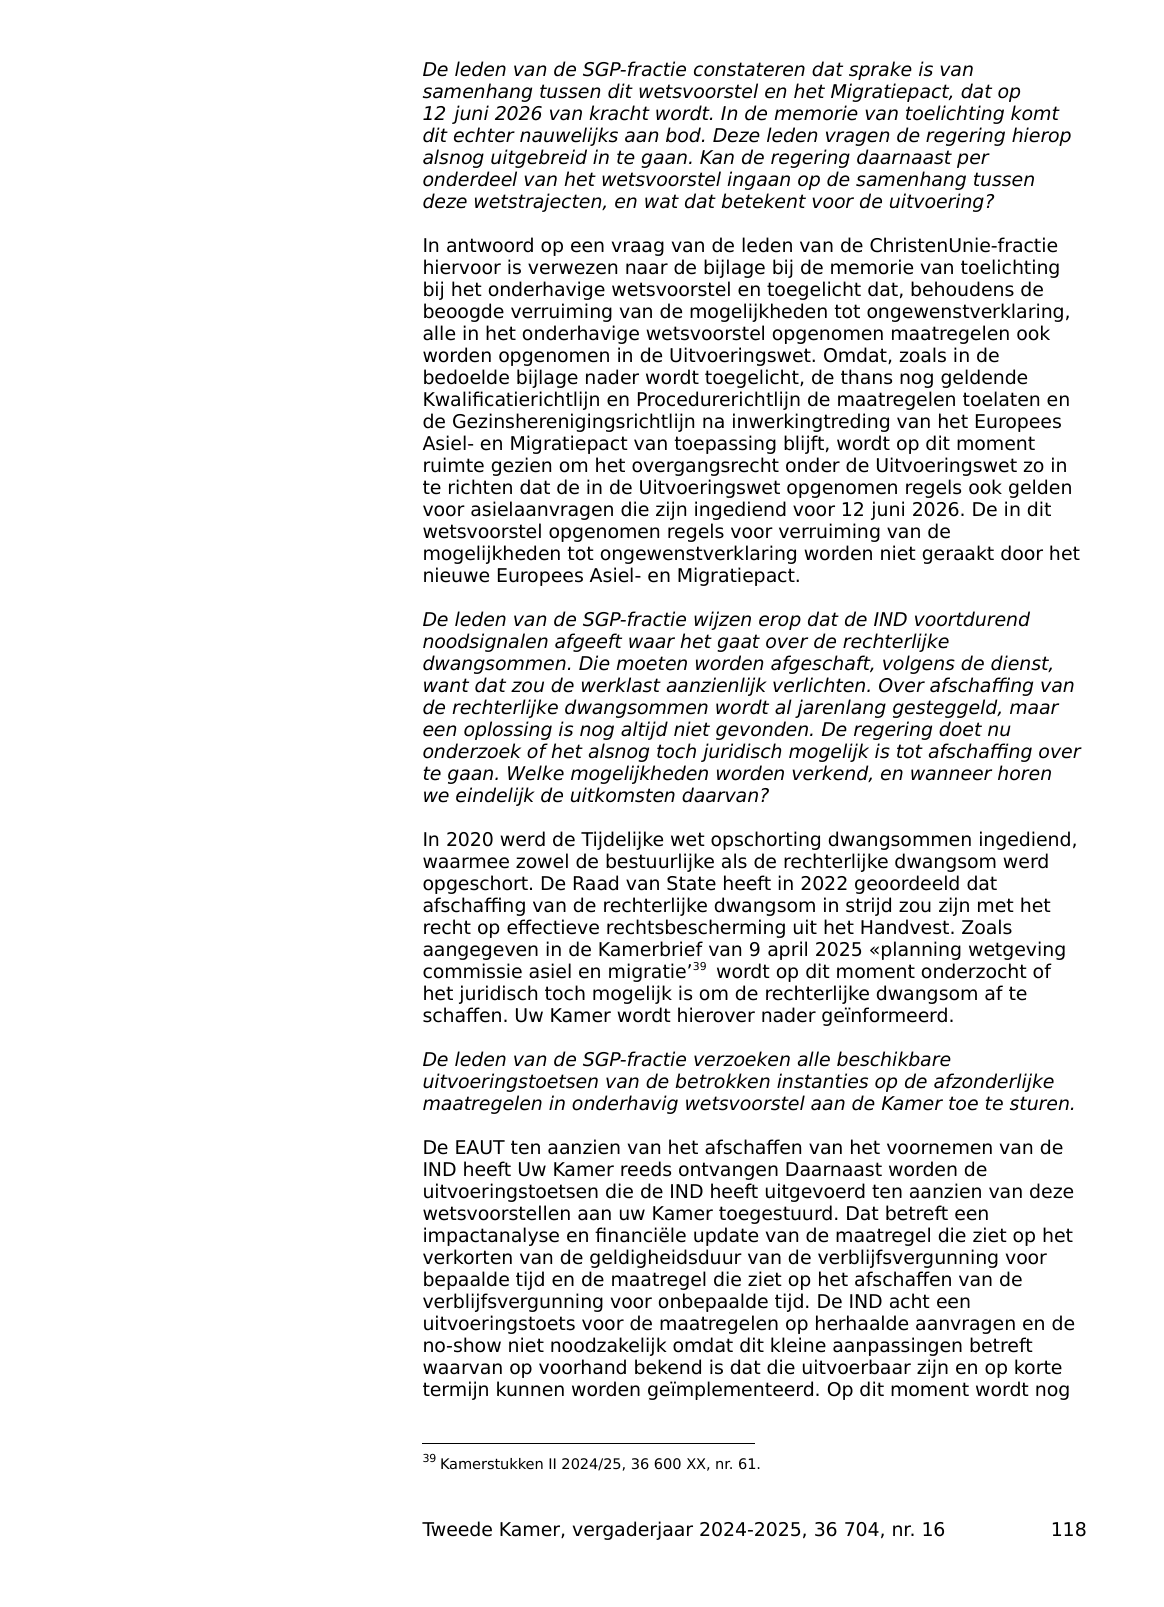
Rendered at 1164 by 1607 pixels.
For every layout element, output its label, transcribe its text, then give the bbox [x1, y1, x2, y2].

text De EAUT ten aanzien van het afschaffen van het voornemen van de IND heeft Uw Kamer reeds ontvangen Daarnaast worden de uitvoeringstoetsen die de IND heeft uitgevoerd ten aanzien van deze wetsvoorstellen aan uw Kamer toegestuurd. Dat betreft een impactanalyse en financiële update van de maatregel die ziet op het verkorten van de geldigheidsduur van de verblijfsvergunning voor bepaalde tijd en de maatregel die ziet op het afschaffen van de verblijfsvergunning voor onbepaalde tijd. De IND acht een uitvoeringstoets voor de maatregelen op herhaalde aanvragen en de no-show niet noodzakelijk omdat dit kleine aanpassingen betreft waarvan op voorhand bekend is dat die uitvoerbaar zijn en op korte termijn kunnen worden geïmplementeerd. Op dit moment wordt nog [422, 1137, 1087, 1401]
text Kamerstukken II 2024/25, 36 600 XX, nr. 61. [422, 1452, 1087, 1474]
text In 2020 werd de Tijdelijke wet opschorting dwangsommen ingediend, waarmee zowel de bestuurlijke als de rechterlijke dwangsom werd opgeschort. De Raad van State heeft in 2022 geoordeeld dat afschaffing van de rechterlijke dwangsom in strijd zou zijn met het recht op effectieve rechtsbescherming uit het Handvest. Zoals aangegeven in de Kamerbrief van 9 april 2025 «planning wetgeving commissie asiel en migratie’ wordt op dit moment onderzocht of het juridisch toch mogelijk is om de rechterlijke dwangsom af te schaffen. Uw Kamer wordt hierover nader geïnformeerd. [422, 829, 1087, 1027]
text De leden van de SGP-fractie verzoeken alle beschikbare uitvoeringstoetsen van de betrokken instanties op de afzonderlijke maatregelen in onderhavig wetsvoorstel aan de Kamer toe te sturen. [422, 1049, 1087, 1115]
text In antwoord op een vraag van de leden van de ChristenUnie-fractie hiervoor is verwezen naar de bijlage bij de memorie van toelichting bij het onderhavige wetsvoorstel en toegelicht dat, behoudens de beoogde verruiming van de mogelijkheden tot ongewenstverklaring, alle in het onderhavige wetsvoorstel opgenomen maatregelen ook worden opgenomen in de Uitvoeringswet. Omdat, zoals in de bedoelde bijlage nader wordt toegelicht, de thans nog geldende Kwalificatierichtlijn en Procedurerichtlijn de maatregelen toelaten en de Gezinsherenigingsrichtlijn na inwerkingtreding van het Europees Asiel- en Migratiepact van toepassing blijft, wordt op dit moment ruimte gezien om het overgangsrecht onder de Uitvoeringswet zo in te richten dat de in de Uitvoeringswet opgenomen regels ook gelden voor asielaanvragen die zijn ingediend voor 12 juni 2026. De in dit wetsvoorstel opgenomen regels voor verruiming van de mogelijkheden tot ongewenstverklaring worden niet geraakt door het nieuwe Europees Asiel- en Migratiepact. [422, 235, 1087, 587]
text De leden van de SGP-fractie constateren dat sprake is van samenhang tussen dit wetsvoorstel en het Migratiepact, dat op 12 juni 2026 van kracht wordt. In de memorie van toelichting komt dit echter nauwelijks aan bod. Deze leden vragen de regering hierop alsnog uitgebreid in te gaan. Kan de regering daarnaast per onderdeel van het wetsvoorstel ingaan op de samenhang tussen deze wetstrajecten, en wat dat betekent voor de uitvoering? [422, 59, 1087, 213]
text De leden van de SGP-fractie wijzen erop dat de IND voortdurend noodsignalen afgeeft waar het gaat over de rechterlijke dwangsommen. Die moeten worden afgeschaft, volgens de dienst, want dat zou de werklast aanzienlijk verlichten. Over afschaffing van de rechterlijke dwangsommen wordt al jarenlang gesteggeld, maar een oplossing is nog altijd niet gevonden. De regering doet nu onderzoek of het alsnog toch juridisch mogelijk is tot afschaffing over te gaan. Welke mogelijkheden worden verkend, en wanneer horen we eindelijk de uitkomsten daarvan? [422, 609, 1087, 807]
